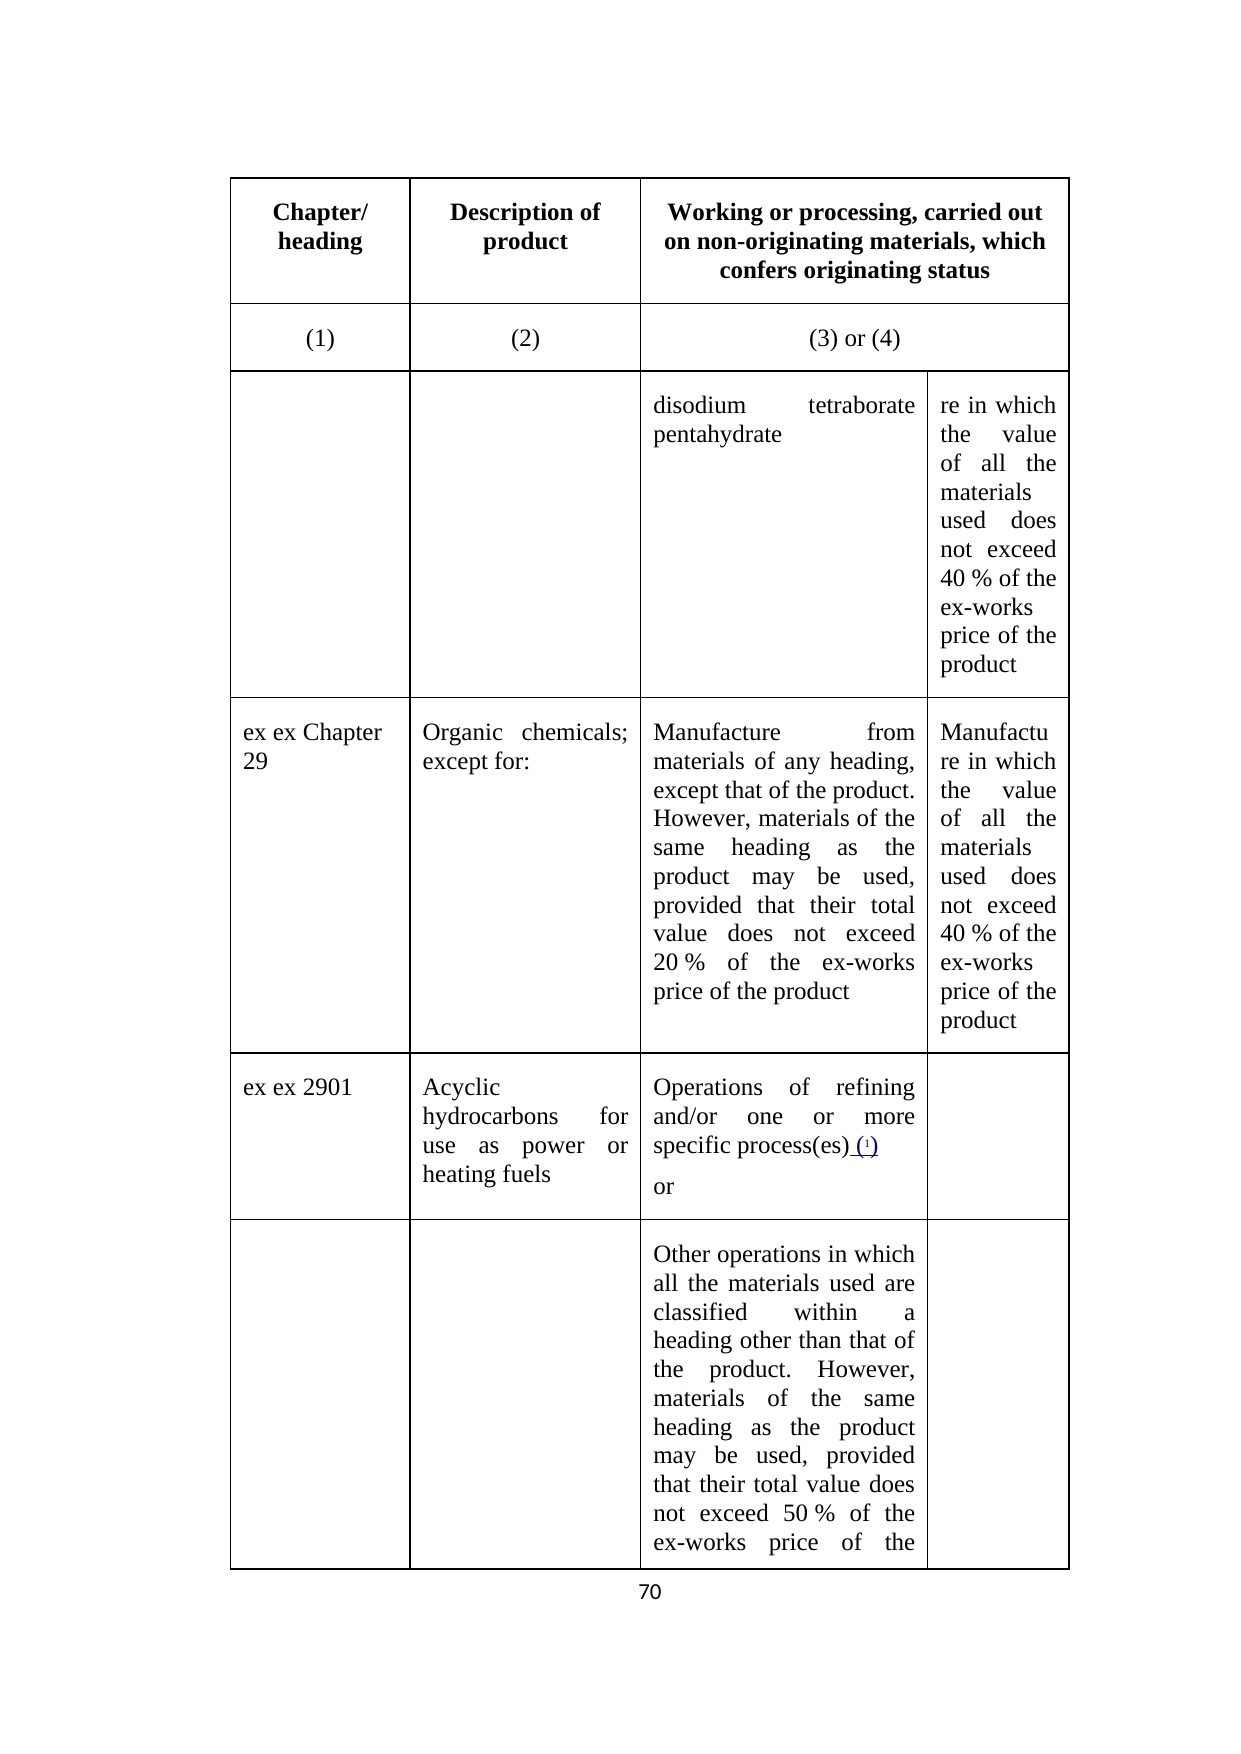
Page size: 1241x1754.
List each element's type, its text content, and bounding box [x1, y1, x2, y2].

table_cell [928, 1220, 1068, 1568]
table_cell [231, 372, 409, 697]
table_cell Manufacture in which the value of all the materials used does not exceed 40 % of the ex-works price of the product [928, 698, 1068, 1052]
table_cell (1) [231, 304, 409, 370]
table_cell Acyclic hydrocarbons for use as power or heating fuels [411, 1054, 640, 1219]
table_cell disodium tetraborate pentahydrate [641, 372, 927, 697]
table_cell [231, 1220, 409, 1568]
table_cell ex ex 2901 [231, 1054, 409, 1219]
table_cell Operations of refining and/or one or more specific process(es) (1) or [641, 1054, 927, 1219]
table_cell Other operations in which all the materials used are classified within a heading other than that of the product. However, materials of the same heading as the product may be used, provided that their total value does not exceed 50 % of the ex-works price of the [641, 1220, 927, 1568]
table_cell [928, 1054, 1068, 1219]
table_cell (2) [411, 304, 640, 370]
table_header Chapter/ heading [231, 179, 409, 302]
table_cell re in which the value of all the materials used does not exceed 40 % of the ex-works price of the product [928, 372, 1068, 697]
table_cell [411, 372, 640, 697]
table_cell (3) or (4) [641, 304, 1068, 370]
table_header Working or processing, carried out on non-originating materials, which confers originating status [641, 179, 1068, 302]
table_cell [411, 1220, 640, 1568]
table_header Description of product [411, 179, 640, 302]
table_cell Organic chemicals; except for: [411, 698, 640, 1052]
table_cell Manufacture from materials of any heading, except that of the product. However, materials of the same heading as the product may be used, provided that their total value does not exceed 20 % of the ex-works price of the product [641, 698, 927, 1052]
table_cell ex ex Chapter 29 [231, 698, 409, 1052]
